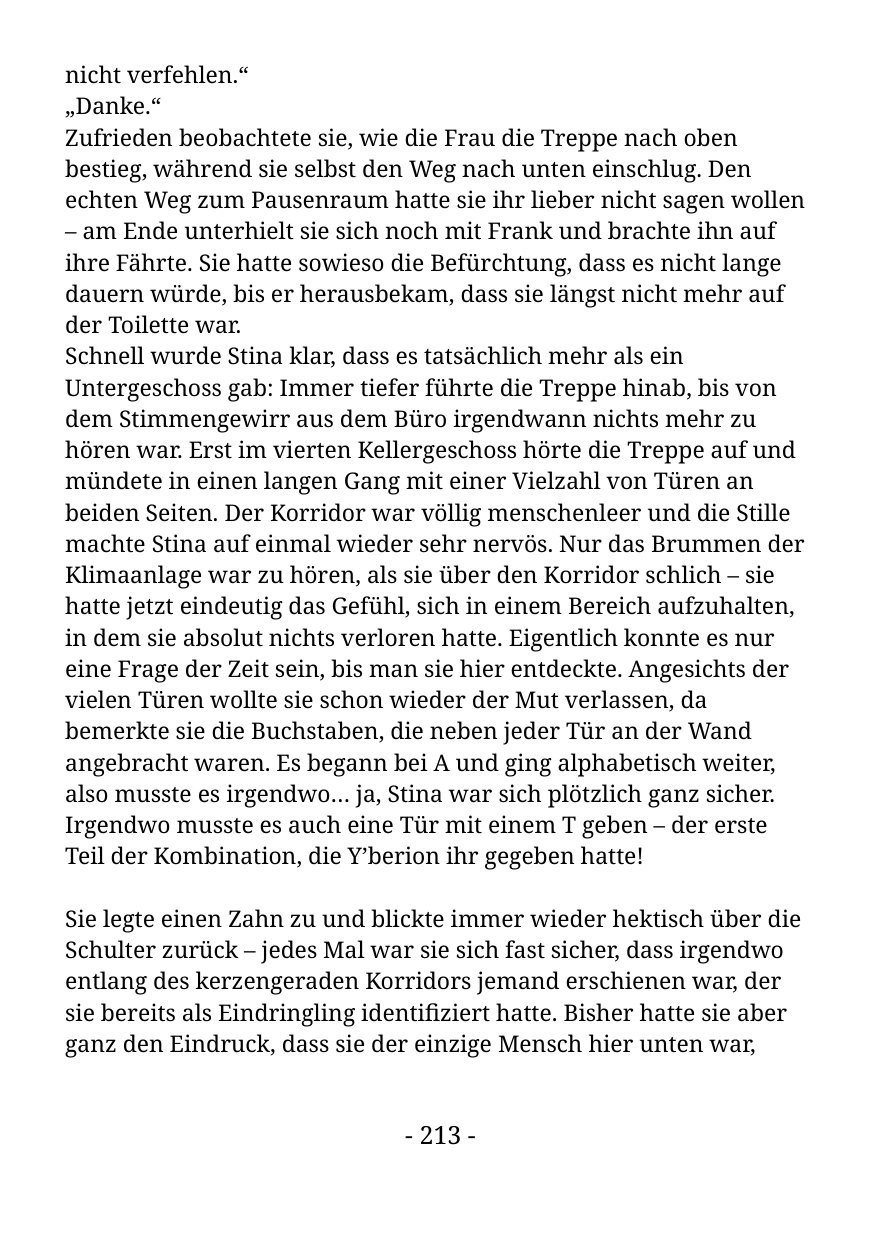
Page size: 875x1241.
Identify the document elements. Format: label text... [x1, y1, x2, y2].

text nicht verfehlen.“ „Danke.“ Zufrieden beobachtete sie, wie die Frau die Treppe nach oben bestieg, während sie selbst den Weg nach unten einschlug. Den echten Weg zum Pausenraum hatte sie ihr lieber nicht sagen wollen – am Ende unterhielt sie sich noch mit Frank und brachte ihn auf ihre Fährte. Sie hatte sowieso die Befürchtung, dass es nicht lange dauern würde, bis er herausbekam, dass sie längst nicht mehr auf der Toilette war. Schnell wurde Stina klar, dass es tatsächlich mehr als ein Untergeschoss gab: Immer tiefer führte die Treppe hinab, bis von dem Stimmengewirr aus dem Büro irgendwann nichts mehr zu hören war. Erst im vierten Kellergeschoss hörte die Treppe auf und mündete in einen langen Gang mit einer Vielzahl von Türen an beiden Seiten. Der Korridor war völlig menschenleer und die Stille machte Stina auf einmal wieder sehr nervös. Nur das Brummen der Klimaanlage war zu hören, als sie über den Korridor schlich – sie hatte jetzt eindeutig das Gefühl, sich in einem Bereich aufzuhalten, in dem sie absolut nichts verloren hatte. Eigentlich konnte es nur eine Frage der Zeit sein, bis man sie hier entdeckte. Angesichts der vielen Türen wollte sie schon wieder der Mut verlassen, da bemerkte sie die Buchstaben, die neben jeder Tür an der Wand angebracht waren. Es begann bei A und ging alphabetisch weiter, also musste es irgendwo… ja, Stina war sich plötzlich ganz sicher. Irgendwo musste es auch eine Tür mit einem T geben – der erste Teil der Kombination, die Y’berion ihr gegeben hatte! [65, 59, 809, 872]
text Sie legte einen Zahn zu und blickte immer wieder hektisch über die Schulter zurück – jedes Mal war sie sich fast sicher, dass irgendwo entlang des kerzengeraden Korridors jemand erschienen war, der sie bereits als Eindringling identifiziert hatte. Bisher hatte sie aber ganz den Eindruck, dass sie der einzige Mensch hier unten war, [65, 903, 809, 1059]
